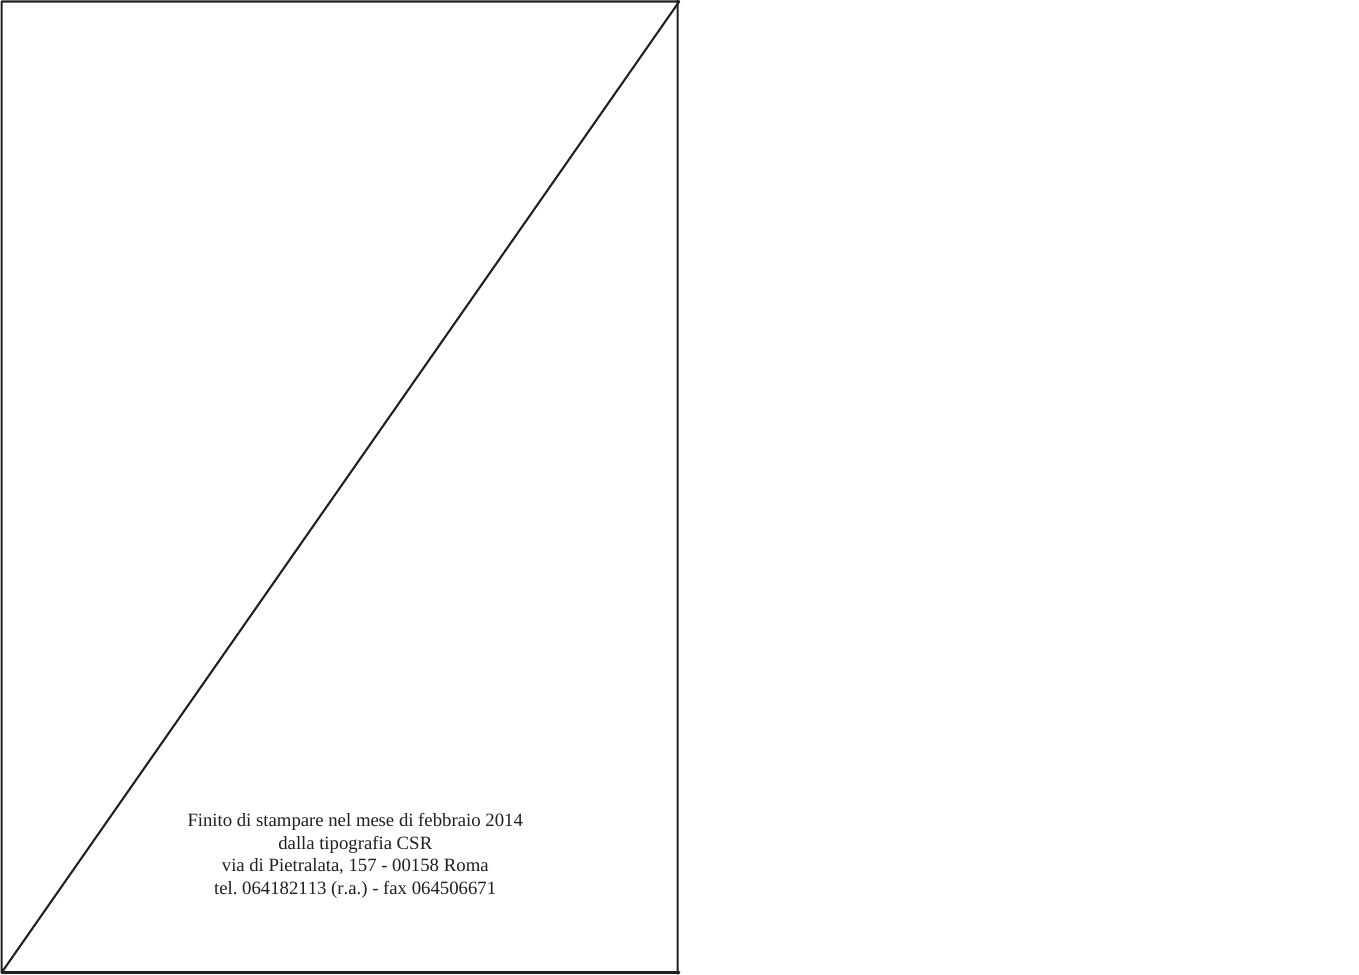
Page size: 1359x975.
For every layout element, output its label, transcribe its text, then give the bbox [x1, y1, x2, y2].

text via di Pietralata, 157 - 00158 Roma tel. 064182113 (r.a.) - fax 064506671 [212, 854, 498, 898]
text Finito di stampare nel mese di febbraio 2014 dalla tipografia CSR [187, 809, 523, 853]
